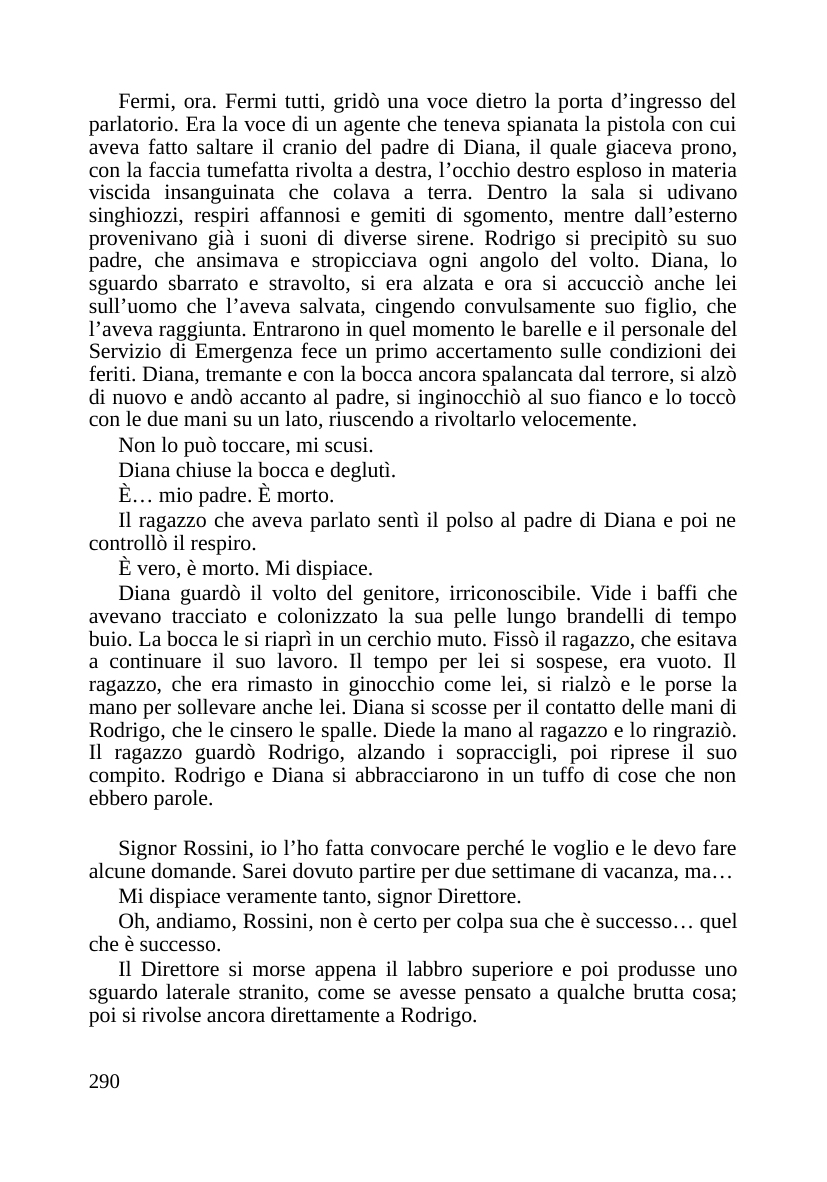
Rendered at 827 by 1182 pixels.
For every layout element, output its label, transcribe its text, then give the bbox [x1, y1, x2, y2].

text Non lo può toccare, mi scusi. [88, 432, 738, 457]
text Diana chiuse la bocca e deglutì. [88, 457, 738, 482]
text Il ragazzo che aveva parlato sentì il polso al padre di Diana e poi ne controllò il respiro. [88, 507, 738, 555]
text È vero, è morto. Mi dispiace. [88, 555, 738, 580]
text Il Direttore si morse appena il labbro superiore e poi produsse uno sguardo laterale stranito, come se avesse pensato a qualche brutta cosa; poi si rivolse ancora direttamente a Rodrigo. [88, 956, 738, 1027]
text Fermi, ora. Fermi tutti, gridò una voce dietro la porta d’ingresso del parlatorio. Era la voce di un agente che teneva spianata la pistola con cui aveva fatto saltare il cranio del padre di Diana, il quale giaceva prono, con la faccia tumefatta rivolta a destra, l’occhio destro esploso in materia viscida insanguinata che colava a terra. Dentro la sala si udivano singhiozzi, respiri affannosi e gemiti di sgomento, mentre dall’esterno provenivano già i suoni di diverse sirene. Rodrigo si precipitò su suo padre, che ansimava e stropicciava ogni angolo del volto. Diana, lo sguardo sbarrato e stravolto, si era alzata e ora si accucciò anche lei sull’uomo che l’aveva salvata, cingendo convulsamente suo figlio, che l’aveva raggiunta. Entrarono in quel momento le barelle e il personale del Servizio di Emergenza fece un primo accertamento sulle condizioni dei feriti. Diana, tremante e con la bocca ancora spalancata dal terrore, si alzò di nuovo e andò accanto al padre, si inginocchiò al suo fianco e lo toccò con le due mani su un lato, riuscendo a rivoltarlo velocemente. [88, 88, 738, 432]
text Signor Rossini, io l’ho fatta convocare perché le voglio e le devo fare alcune domande. Sarei dovuto partire per due settimane di vacanza, ma… [88, 835, 738, 883]
text Diana guardò il volto del genitore, irriconoscibile. Vide i baffi che avevano tracciato e colonizzato la sua pelle lungo brandelli di tempo buio. La bocca le si riaprì in un cerchio muto. Fissò il ragazzo, che esitava a continuare il suo lavoro. Il tempo per lei si sospese, era vuoto. Il ragazzo, che era rimasto in ginocchio come lei, si rialzò e le porse la mano per sollevare anche lei. Diana si scosse per il contatto delle mani di Rodrigo, che le cinsero le spalle. Diede la mano al ragazzo e lo ringraziò. Il ragazzo guardò Rodrigo, alzando i sopraccigli, poi riprese il suo compito. Rodrigo e Diana si abbracciarono in un tuffo di cose che non ebbero parole. [88, 580, 738, 810]
text Mi dispiace veramente tanto, signor Direttore. [88, 883, 738, 908]
text È… mio padre. È morto. [88, 482, 738, 507]
text Oh, andiamo, Rossini, non è certo per colpa sua che è successo… quel che è successo. [88, 908, 738, 956]
